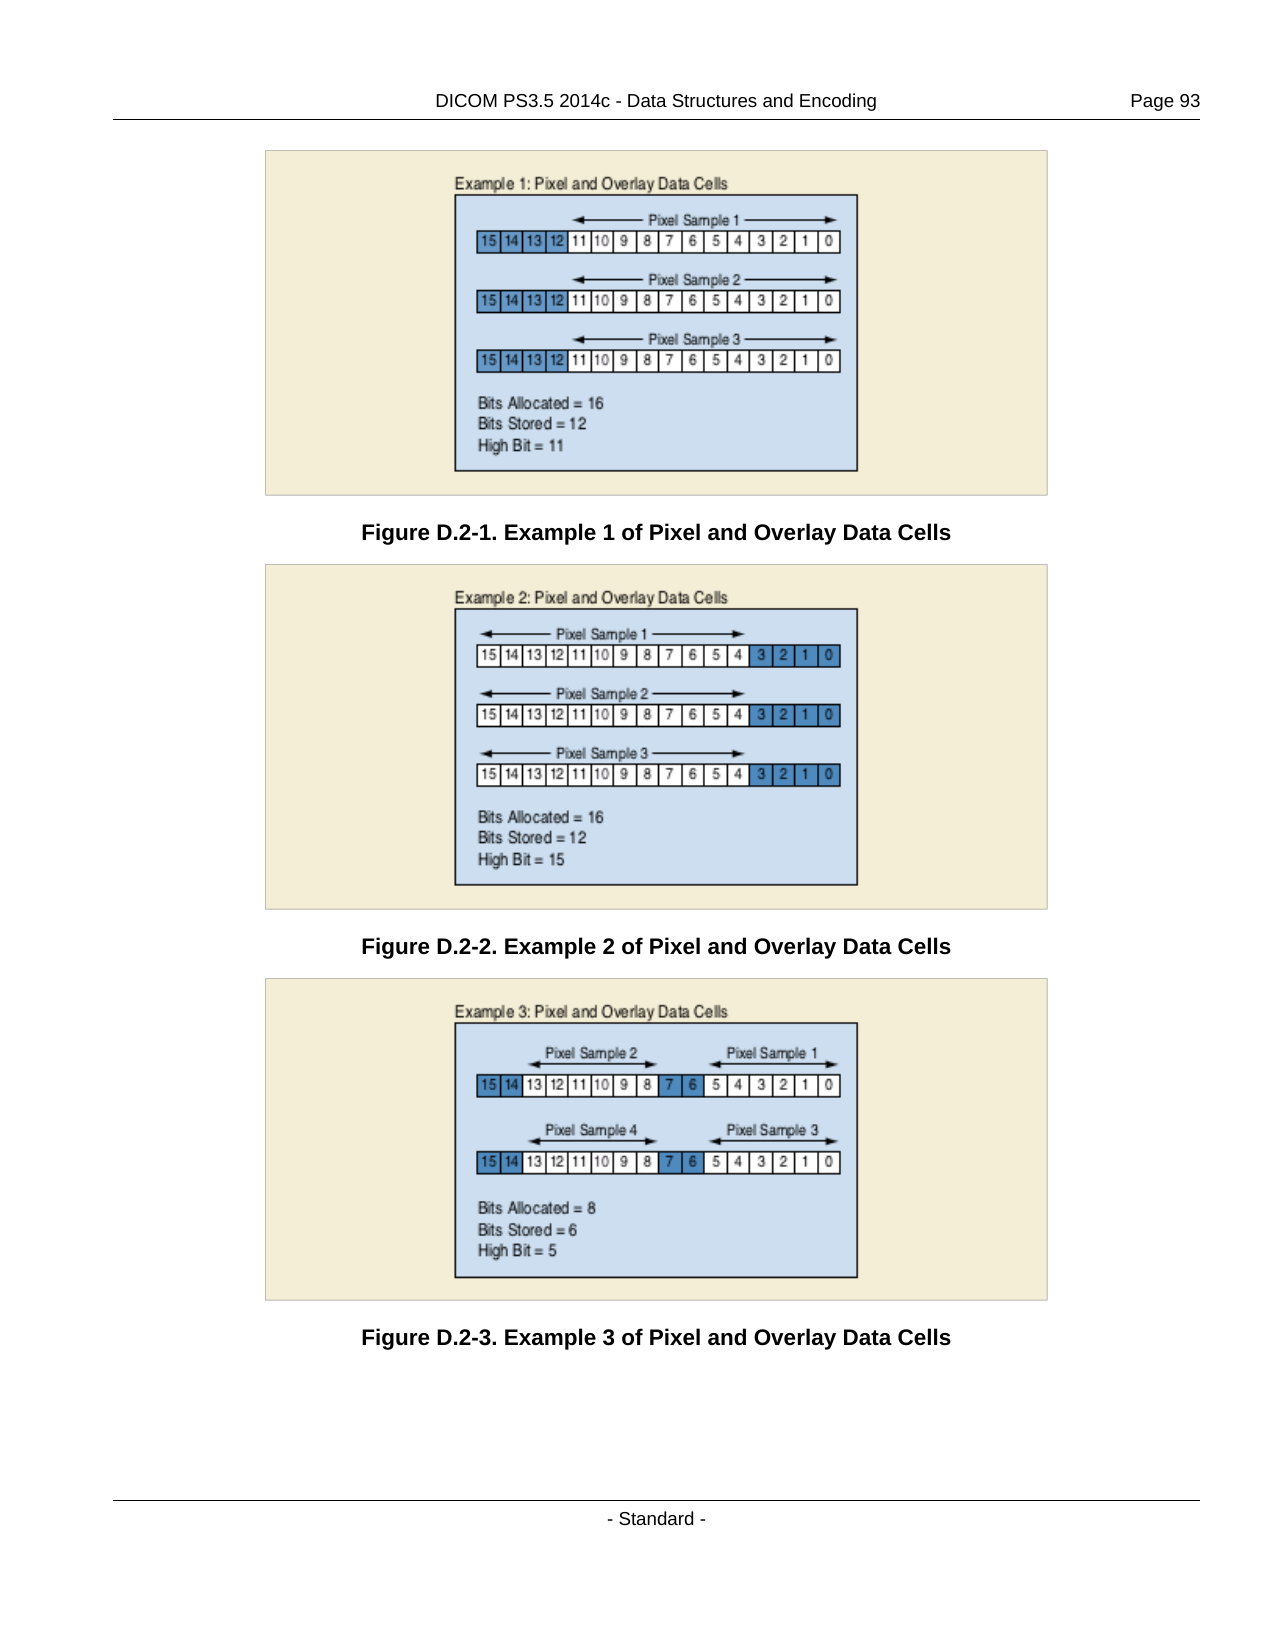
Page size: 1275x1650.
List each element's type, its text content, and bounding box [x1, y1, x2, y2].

picture [264, 977, 1049, 1302]
text Figure D.2-3. Example 3 of Pixel and Overlay Data Cells [112, 1324, 1200, 1349]
text Figure D.2-1. Example 1 of Pixel and Overlay Data Cells [112, 519, 1200, 545]
picture [264, 563, 1049, 911]
text Figure D.2-2. Example 2 of Pixel and Overlay Data Cells [112, 933, 1200, 959]
picture [264, 150, 1049, 497]
